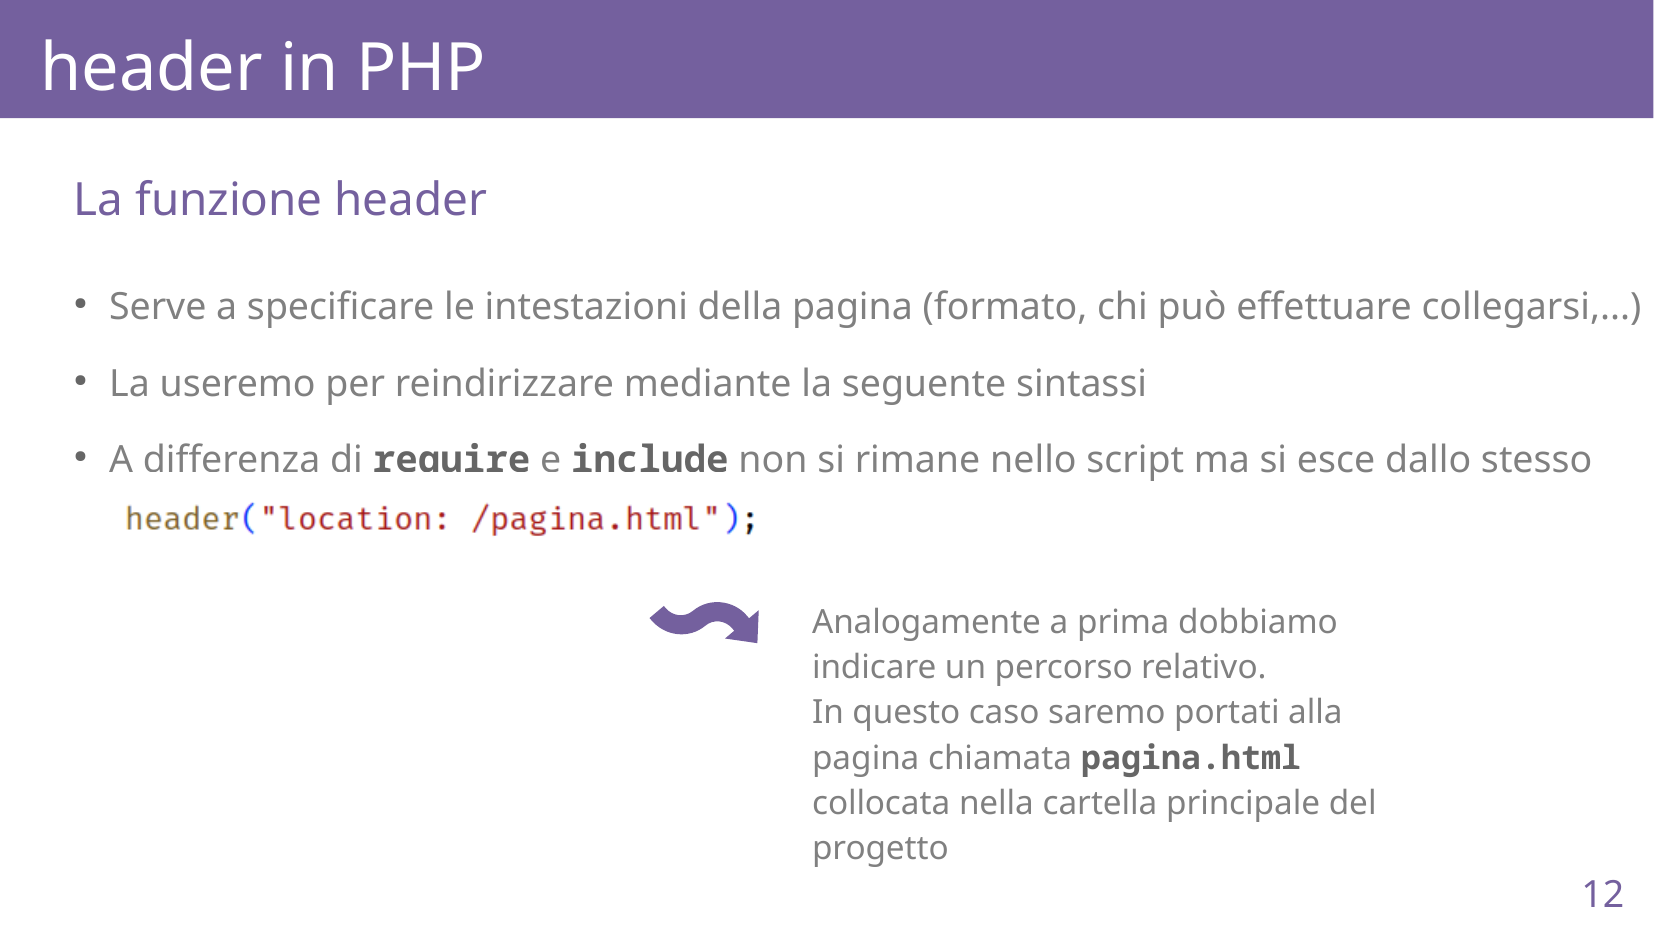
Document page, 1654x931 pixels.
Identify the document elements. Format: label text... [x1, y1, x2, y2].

picture [102, 472, 768, 562]
text_box [649, 602, 759, 644]
text_box La funzione header [59, 158, 1107, 229]
text_box Serve a specificare le intestazioni della pagina (formato, chi può effettuare collegarsi,...) La useremo per reindirizzare mediante la seguente sintassi A differenza di require e include non si rimane nello script ma si esce dallo stesso [59, 246, 1623, 464]
text_box header in PHP [25, 11, 523, 107]
text_box [0, 0, 1654, 119]
text_box Analogamente a prima dobbiamo indicare un percorso relativo. In questo caso saremo portati alla pagina chiamata pagina.html collocata nella cartella principale del progetto [797, 590, 1447, 844]
text_box [1513, 860, 1654, 931]
